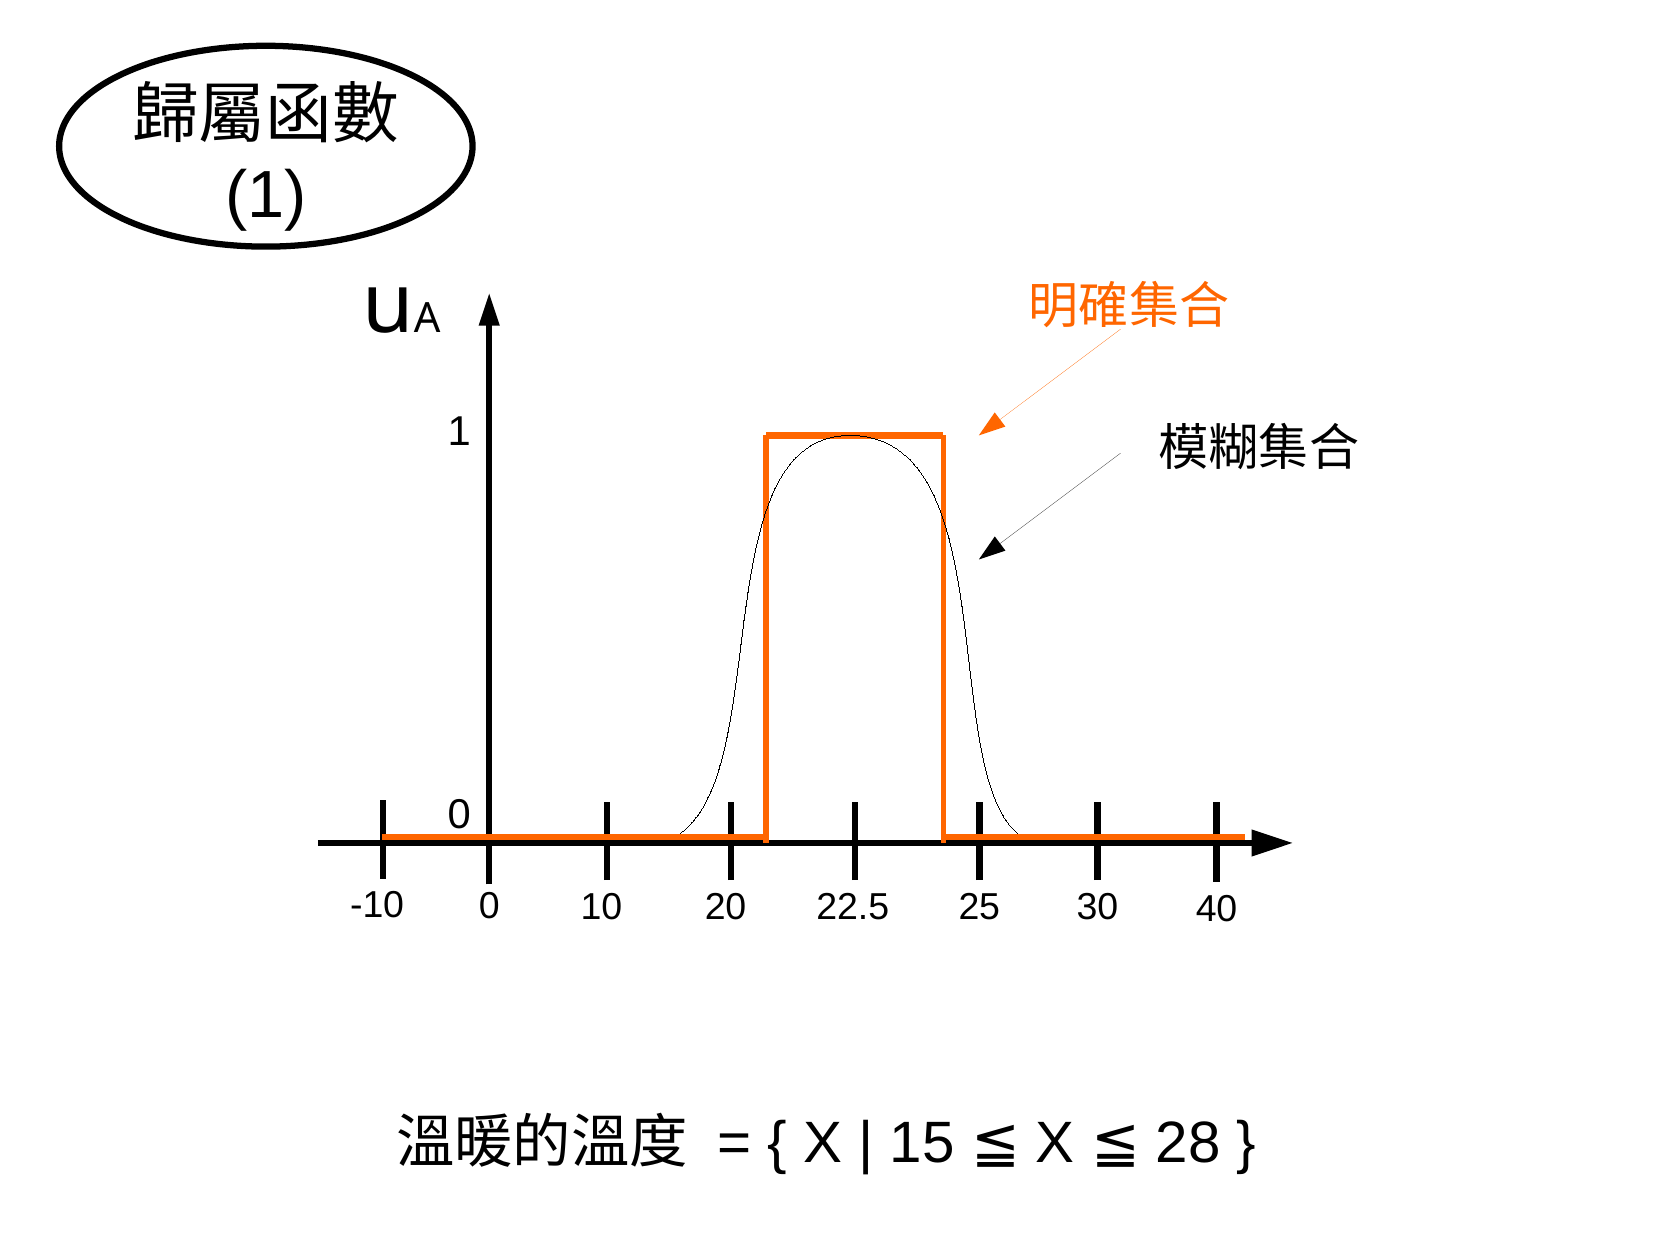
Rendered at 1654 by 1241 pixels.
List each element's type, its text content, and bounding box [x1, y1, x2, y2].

text_box 10 [554, 854, 649, 958]
text_box 30 [1050, 855, 1145, 958]
text_box 歸屬函數 (1) [59, 45, 473, 239]
text_box 模糊集合 [1144, 400, 1381, 474]
text_box 0 [417, 840, 501, 846]
text_box -10 [329, 853, 425, 956]
text_box 溫暖的溫度 = { X | 15 ≦ X ≦ 28 } [0, 1043, 1654, 1231]
text_box 20 [678, 854, 773, 958]
text_box 22.5 [796, 855, 910, 958]
text_box 40 [1168, 856, 1265, 962]
text_box 0 [441, 854, 537, 958]
text_box 明確集合 [1014, 258, 1251, 332]
text_box 0 [417, 783, 501, 834]
text_box uA [183, 234, 621, 367]
text_box 1 [417, 400, 501, 462]
text_box 25 [932, 855, 1027, 958]
